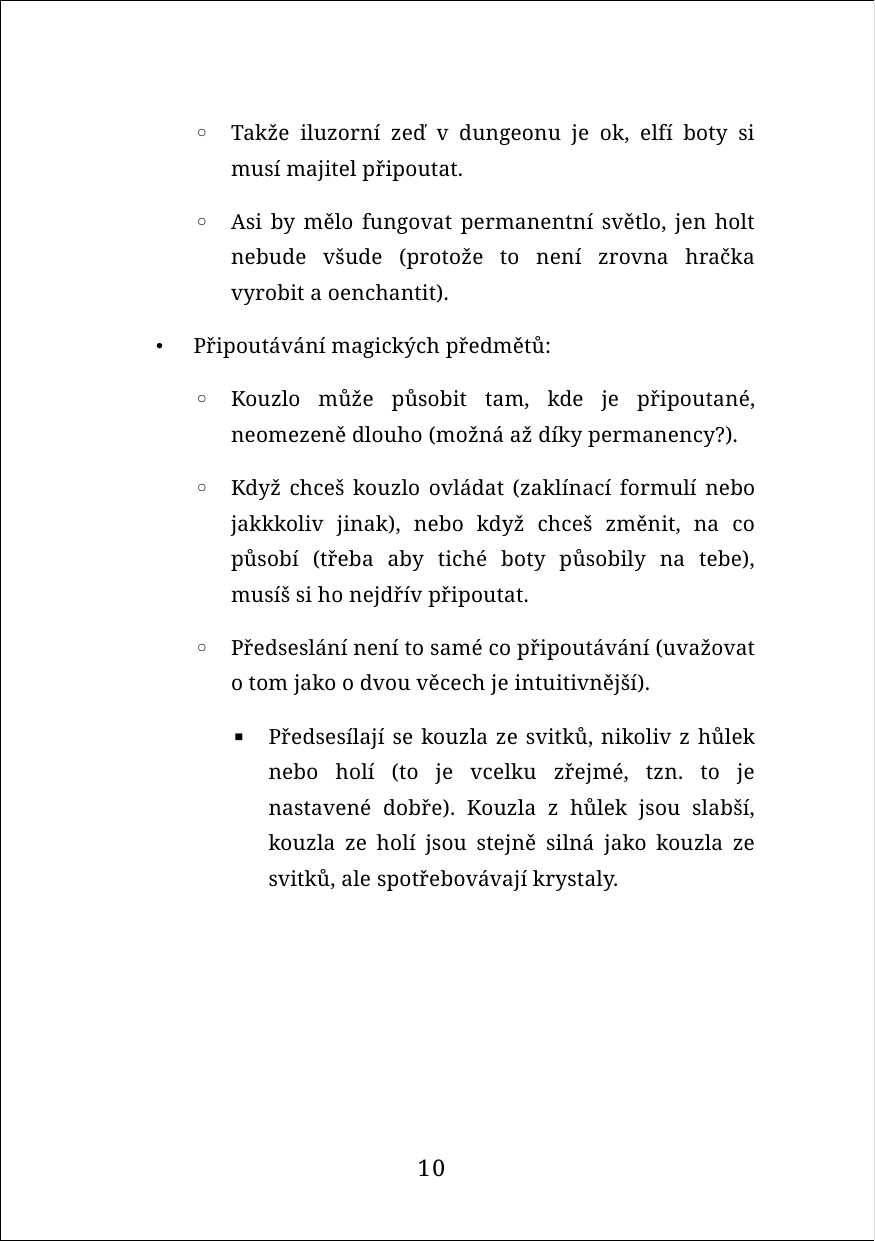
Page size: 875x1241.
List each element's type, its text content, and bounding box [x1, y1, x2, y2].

list Asi by mělo fungovat permanentní světlo, jen holt nebude všude (protože to není zrovna hračka vyrobit a oenchantit). [193, 207, 756, 306]
list Kouzlo může působit tam, kde je připoutané, neomezeně dlouho (možná až díky permanency?). [193, 384, 756, 448]
list Když chceš kouzlo ovládat (zaklínací formulí nebo jakkkoliv jinak), nebo když chceš změnit, na co působí (třeba aby tiché boty působily na tebe), musíš si ho nejdřív připoutat. [193, 473, 756, 608]
list Připoutávání magických předmětů: [156, 331, 756, 360]
list Předseslání není to samé co připoutávání (uvažovat o tom jako o dvou věcech je intuitivnější). [193, 633, 756, 697]
list Předsesílají se kouzla ze svitků, nikoliv z hůlek nebo holí (to je vcelku zřejmé, tzn. to je nastavené dobře). Kouzla z hůlek jsou slabší, kouzla ze holí jsou stejně silná jako kouzla ze svitků, ale spotřebovávají krystaly. [231, 722, 756, 892]
list Takže iluzorní zeď v dungeonu je ok, elfí boty si musí majitel připoutat. [193, 118, 756, 182]
